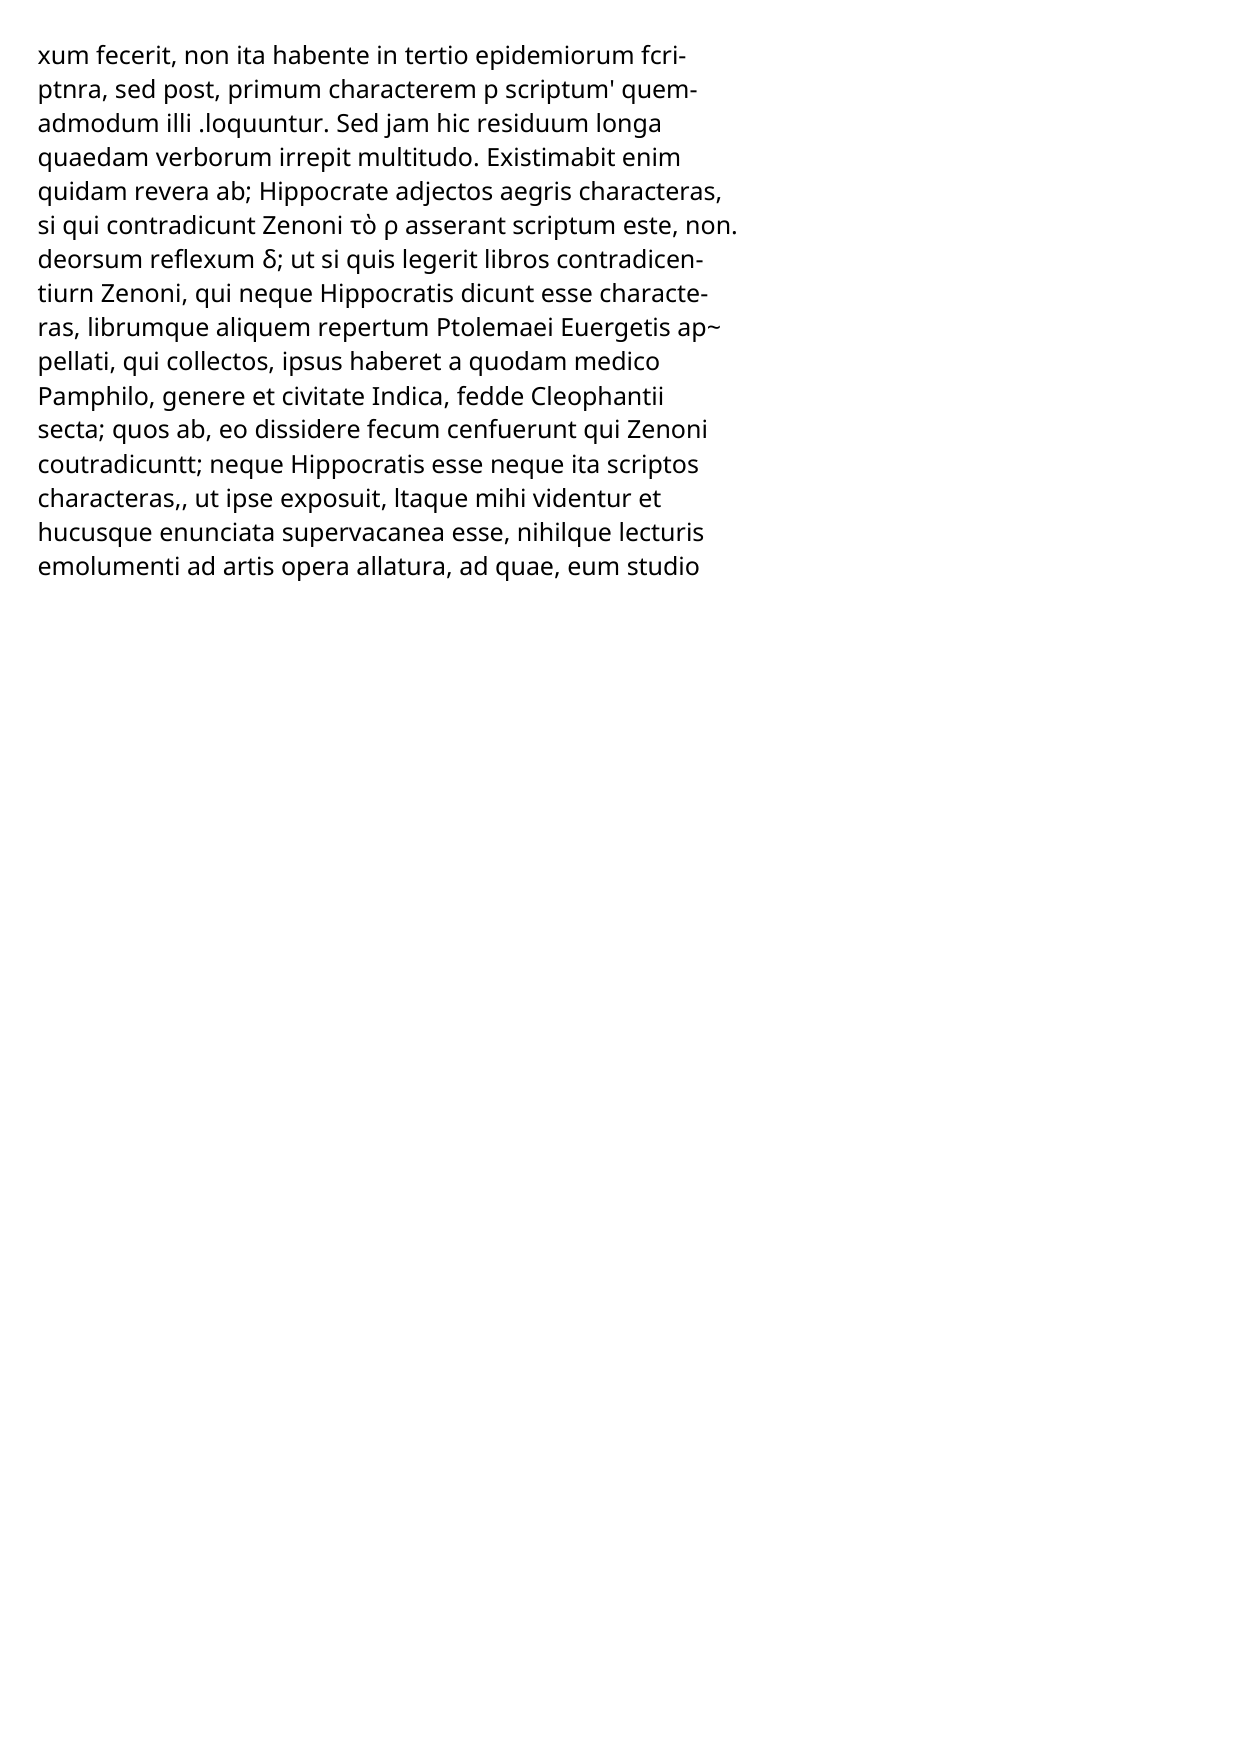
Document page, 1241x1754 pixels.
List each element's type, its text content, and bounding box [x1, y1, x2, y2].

text xum fecerit, non ita habente in tertio epidemiorum fcri- ptnra, sed post, primum characterem p scriptum' quem- admodum illi .loquuntur. Sed jam hic residuum longa quaedam verborum irrepit multitudo. Existimabit enim quidam revera ab; Hippocrate adjectos aegris characteras, si qui contradicunt Zenoni τὸ ρ asserant scriptum este, non. deorsum reflexum δ; ut si quis legerit libros contradicen- tiurn Zenoni, qui neque Hippocratis dicunt esse characte- ras, librumque aliquem repertum Ptolemaei Euergetis ap~ pellati, qui collectos, ipsus haberet a quodam medico Pamphilo, genere et civitate Indica, fedde Cleophantii secta; quos ab, eo dissidere fecum cenfuerunt qui Zenoni coutradicuntt; neque Hippocratis esse neque ita scriptos characteras,, ut ipse exposuit, ltaque mihi videntur et hucusque enunciata supervacanea esse, nihilque lecturis emolumenti ad artis opera allatura, ad quae, eum studio [37, 37, 1203, 582]
